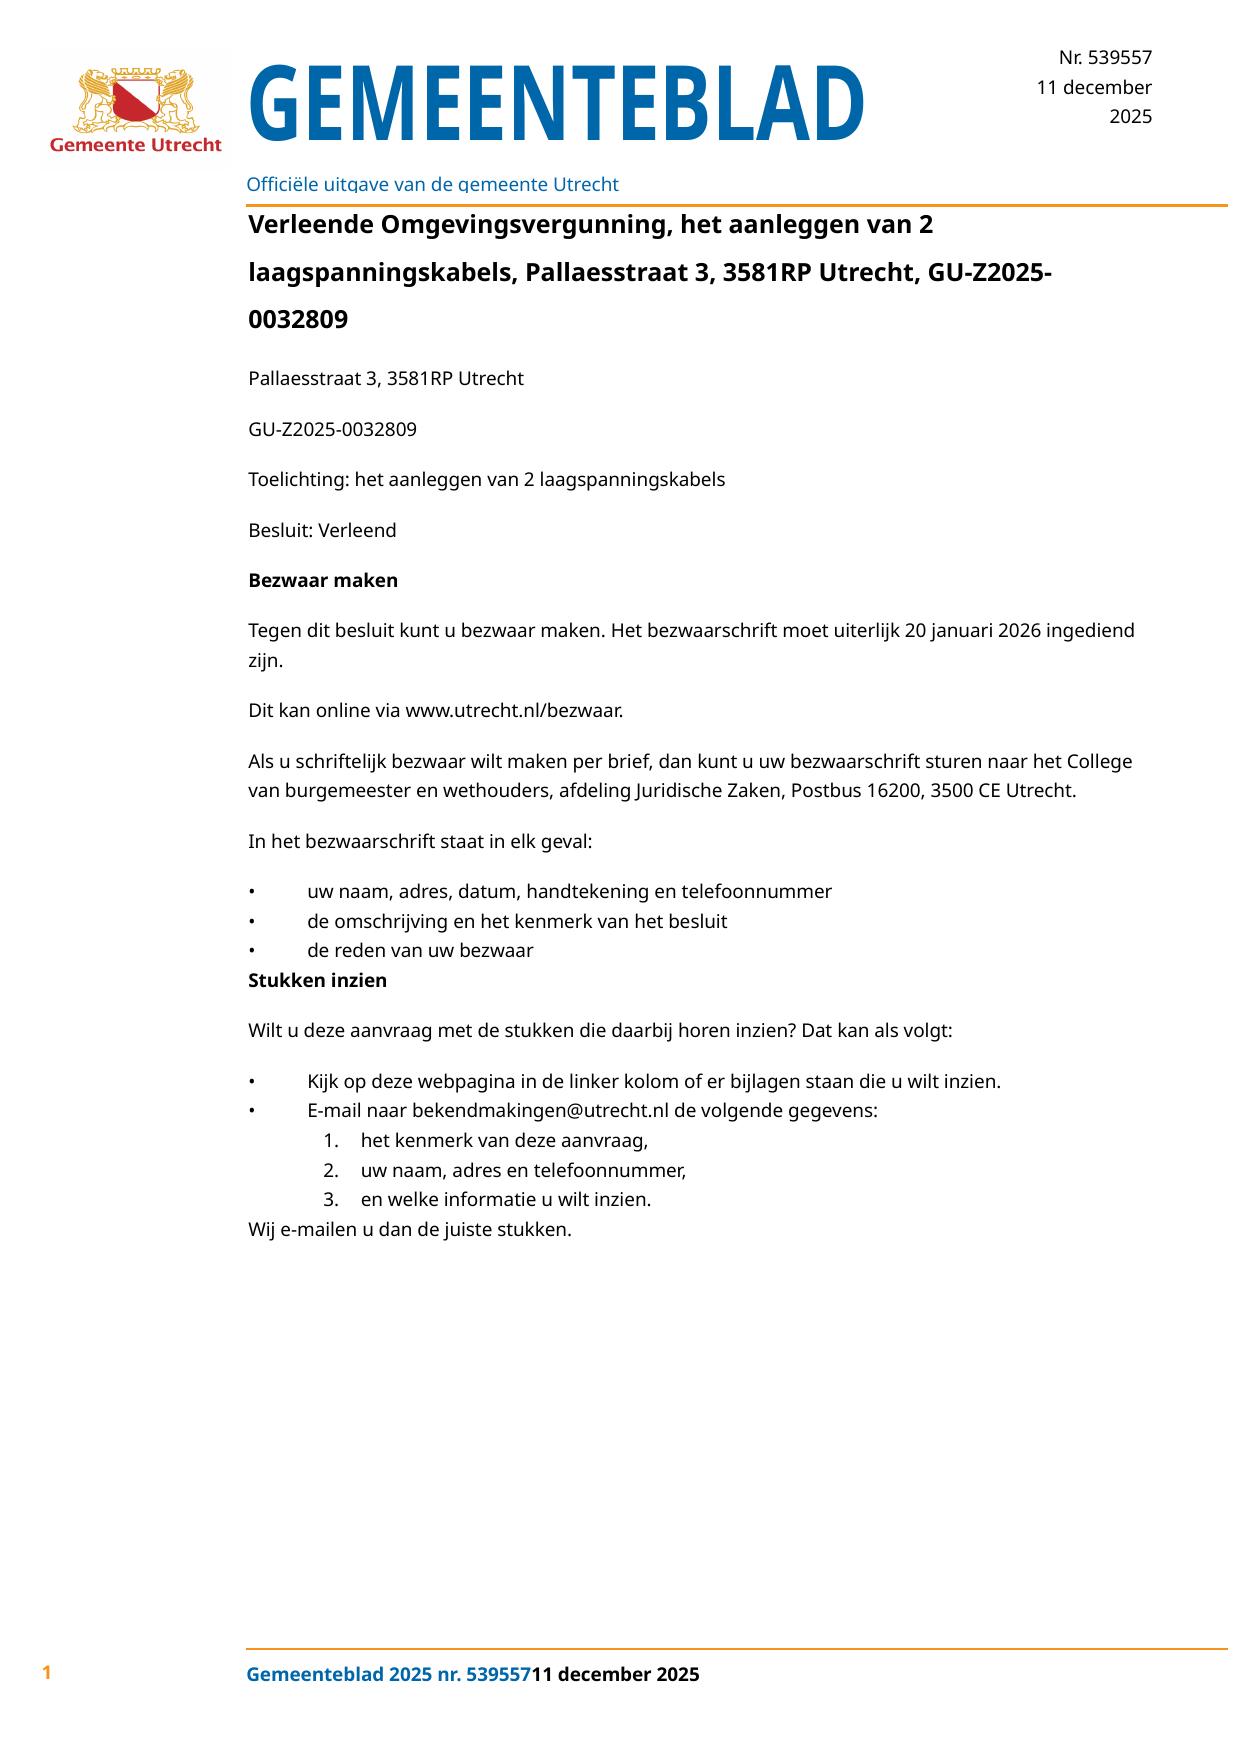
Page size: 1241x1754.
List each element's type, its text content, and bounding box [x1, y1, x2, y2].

text In het bezwaarschrift staat in elk geval: [248, 828, 1152, 854]
list en welke informatie u wilt inzien. [323, 1186, 1152, 1212]
text Tegen dit besluit kunt u bezwaar maken. Het bezwaarschrift moet uiterlijk 20 januari 2026 ingediend zijn. [248, 618, 1152, 673]
list het kenmerk van deze aanvraag, [323, 1127, 1152, 1153]
text Bezwaar maken [248, 567, 1152, 593]
text Wij e-mailen u dan de juiste stukken. [248, 1216, 1152, 1242]
text GU-Z2025-0032809 [248, 416, 1152, 442]
list Kijk op deze webpagina in de linker kolom of er bijlagen staan die u wilt inzien. [248, 1068, 1152, 1094]
list E-mail naar bekendmakingen@utrecht.nl de volgende gegevens: [248, 1098, 1152, 1123]
picture [41, 47, 231, 172]
list uw naam, adres, datum, handtekening en telefoonnummer [248, 878, 1152, 904]
list de omschrijving en het kenmerk van het besluit [248, 908, 1152, 934]
text Besluit: Verleend [248, 517, 1152, 542]
text Als u schriftelijk bezwaar wilt maken per brief, dan kunt u uw bezwaarschrift sturen naar het College van burgemeester en wethouders, afdeling Juridische Zaken, Postbus 16200, 3500 CE Utrecht. [248, 748, 1152, 803]
text Stukken inzien [248, 967, 1152, 993]
text Dit kan online via www.utrecht.nl/bezwaar. [248, 698, 1152, 723]
list uw naam, adres en telefoonnummer, [323, 1157, 1152, 1182]
list de reden van uw bezwaar [248, 938, 1152, 963]
text Verleende Omgevingsvergunning, het aanleggen van 2 laagspanningskabels, Pallaesstraat 3, 3581RP Utrecht, GU-Z2025-0032809 [248, 207, 1152, 336]
text Toelichting: het aanleggen van 2 laagspanningskabels [248, 466, 1152, 492]
text Wilt u deze aanvraag met de stukken die daarbij horen inzien? Dat kan als volgt: [248, 1018, 1152, 1043]
text Pallaesstraat 3, 3581RP Utrecht [248, 366, 1152, 391]
